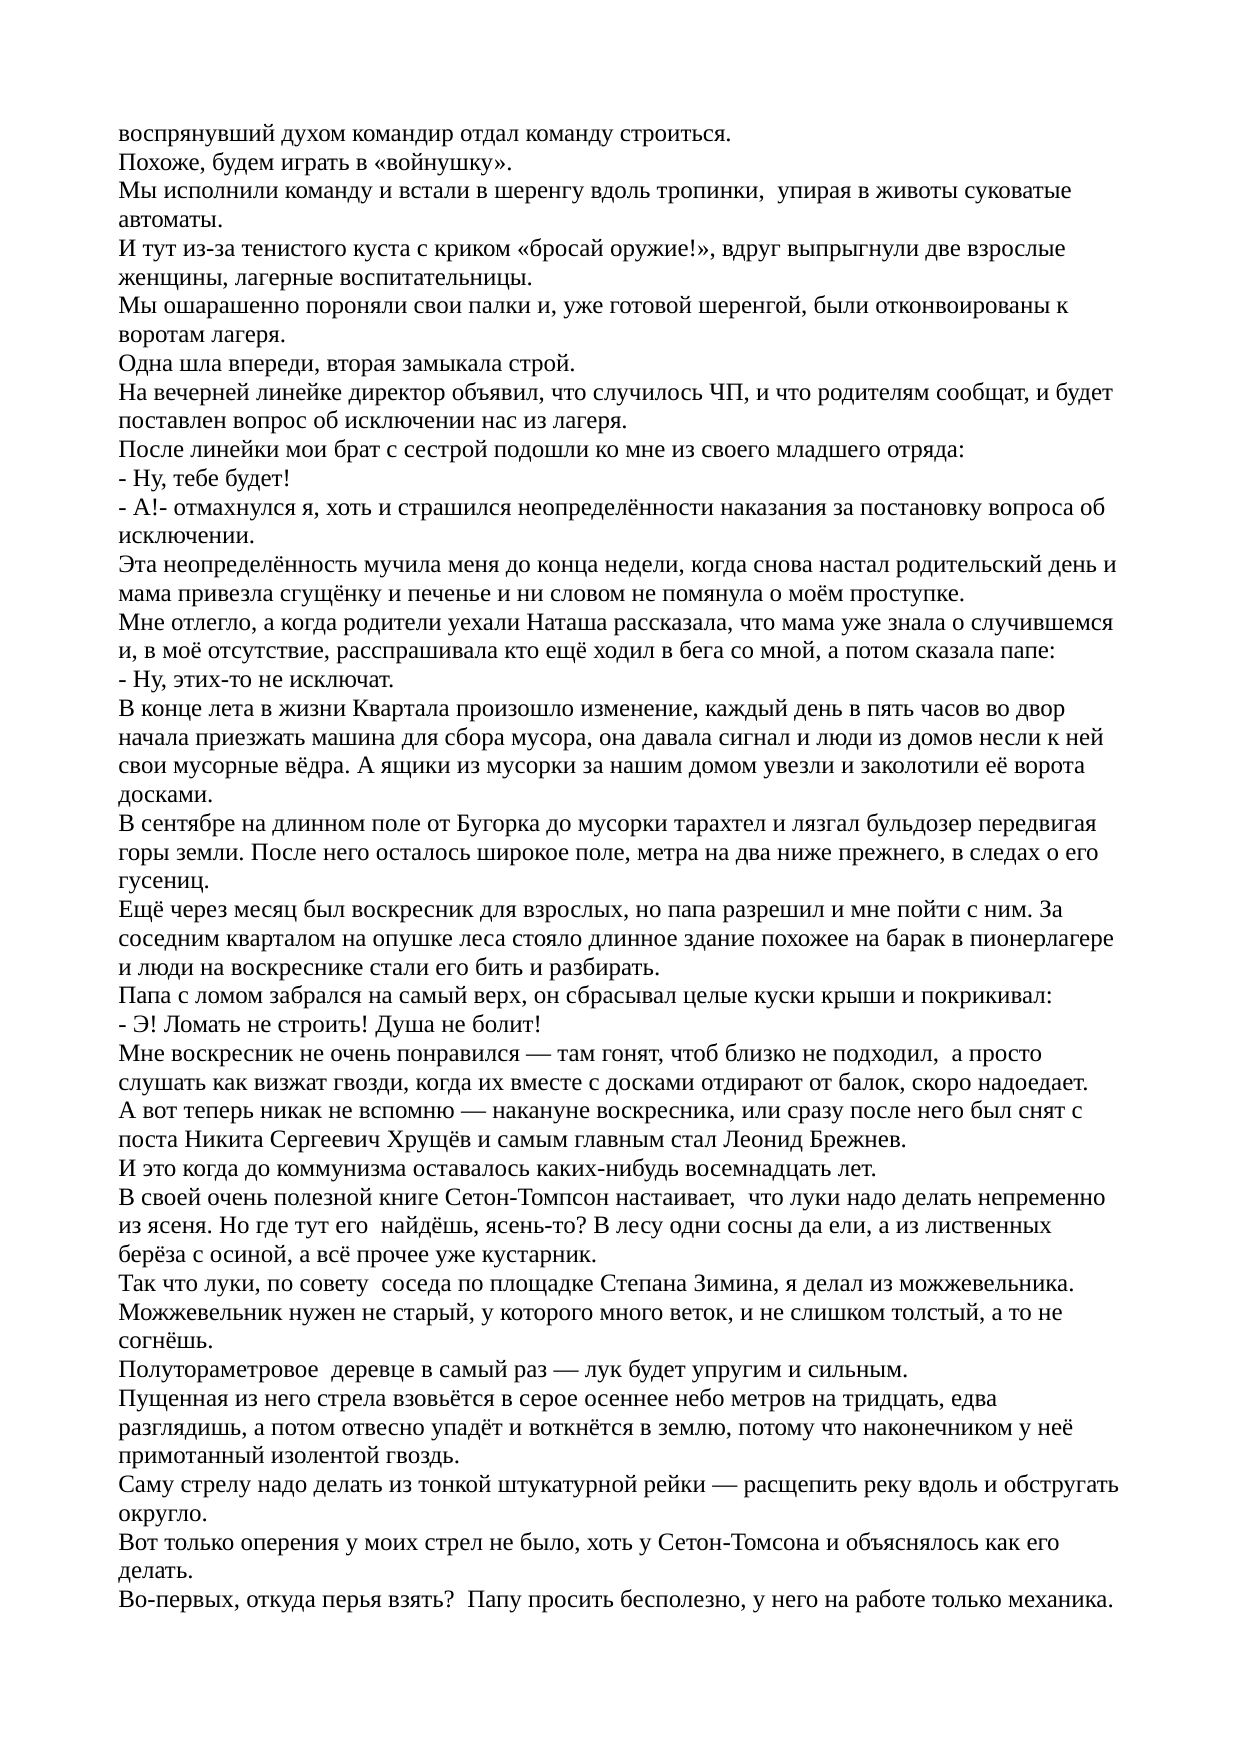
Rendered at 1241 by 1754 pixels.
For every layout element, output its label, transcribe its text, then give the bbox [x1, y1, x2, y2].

text Вот только оперения у моих стрел не было, хоть у Сетон-Томсона и объяснялось как его делать. [118, 1527, 1122, 1584]
text И это когда до коммунизма оставалось каких-нибудь восемнадцать лет. [118, 1153, 1122, 1182]
text Мне воскресник не очень понравился — там гонят, чтоб близко не подходил, а просто слушать как визжат гвозди, когда их вместе с досками отдирают от балок, скоро надоедает. [118, 1038, 1122, 1096]
text Так что луки, по совету соседа по площадке Степана Зимина, я делал из можжевельника. [118, 1268, 1122, 1297]
text После линейки мои брат с сестрой подошли ко мне из своего младшего отряда: [118, 434, 1122, 463]
text Во-первых, откуда перья взять? Папу просить бесполезно, у него на работе только механика. [118, 1584, 1122, 1613]
text Папа с ломом забрался на самый верх, он сбрасывал целые куски крыши и покрикивал: [118, 981, 1122, 1009]
text - Ну, этих-то не исключат. [118, 664, 1122, 693]
text Мне отлегло, а когда родители уехали Наташа рассказала, что мама уже знала о случившемся и, в моё отсутствие, расспрашивала кто ещё ходил в бега со мной, а потом сказала папе: [118, 607, 1122, 664]
text Полутораметровое деревце в самый раз — лук будет упругим и сильным. [118, 1354, 1122, 1383]
text Мы исполнили команду и встали в шеренгу вдоль тропинки, упирая в животы суковатые автоматы. [118, 176, 1122, 233]
text Мы ошарашенно пороняли свои палки и, уже готовой шеренгой, были отконвоированы к воротам лагеря. [118, 291, 1122, 348]
text На вечерней линейке директор объявил, что случилось ЧП, и что родителям сообщат, и будет поставлен вопрос об исключении нас из лагеря. [118, 377, 1122, 434]
text В конце лета в жизни Квартала произошло изменение, каждый день в пять часов во двор начала приезжать машина для сбора мусора, она давала сигнал и люди из домов несли к ней свои мусорные вёдра. А ящики из мусорки за нашим домом увезли и заколотили её ворота досками. [118, 693, 1122, 808]
text В сентябре на длинном поле от Бугорка до мусорки тарахтел и лязгал бульдозер передвигая горы земли. После него осталось широкое поле, метра на два ниже прежнего, в следах о его гусениц. [118, 808, 1122, 894]
text А вот теперь никак не вспомню — накануне воскресника, или сразу после него был снят с поста Никита Сергеевич Хрущёв и самым главным стал Леонид Брежнев. [118, 1096, 1122, 1153]
text Похоже, будем играть в «войнушку». [118, 147, 1122, 176]
text - Э! Ломать не строить! Душа не болит! [118, 1009, 1122, 1038]
text воспрянувший духом командир отдал команду строиться. [118, 118, 1122, 147]
text И тут из-за тенистого куста с криком «бросай оружие!», вдруг выпрыгнули две взрослые женщины, лагерные воспитательницы. [118, 233, 1122, 291]
text - А!- отмахнулся я, хоть и страшился неопределённости наказания за постановку вопроса об исключении. [118, 492, 1122, 549]
text Одна шла впереди, вторая замыкала строй. [118, 348, 1122, 377]
text Пущенная из него стрела взовьётся в серое осеннее небо метров на тридцать, едва разглядишь, а потом отвесно упадёт и воткнётся в землю, потому что наконечником у неё примотанный изолентой гвоздь. [118, 1383, 1122, 1469]
text В своей очень полезной книге Сетон-Томпсон настаивает, что луки надо делать непременно из ясеня. Но где тут его найдёшь, ясень-то? В лесу одни сосны да ели, а из лиственных берёза с осиной, а всё прочее уже кустарник. [118, 1182, 1122, 1268]
text Эта неопределённость мучила меня до конца недели, когда снова настал родительский день и мама привезла сгущёнку и печенье и ни словом не помянула о моём проступке. [118, 549, 1122, 607]
text Саму стрелу надо делать из тонкой штукатурной рейки — расщепить реку вдоль и обстругать округло. [118, 1469, 1122, 1527]
text Можжевельник нужен не старый, у которого много веток, и не слишком толстый, а то не согнёшь. [118, 1297, 1122, 1354]
text Ещё через месяц был воскресник для взрослых, но папа разрешил и мне пойти с ним. За соседним кварталом на опушке леса стояло длинное здание похожее на барак в пионерлагере и люди на воскреснике стали его бить и разбирать. [118, 894, 1122, 981]
text - Ну, тебе будет! [118, 463, 1122, 492]
